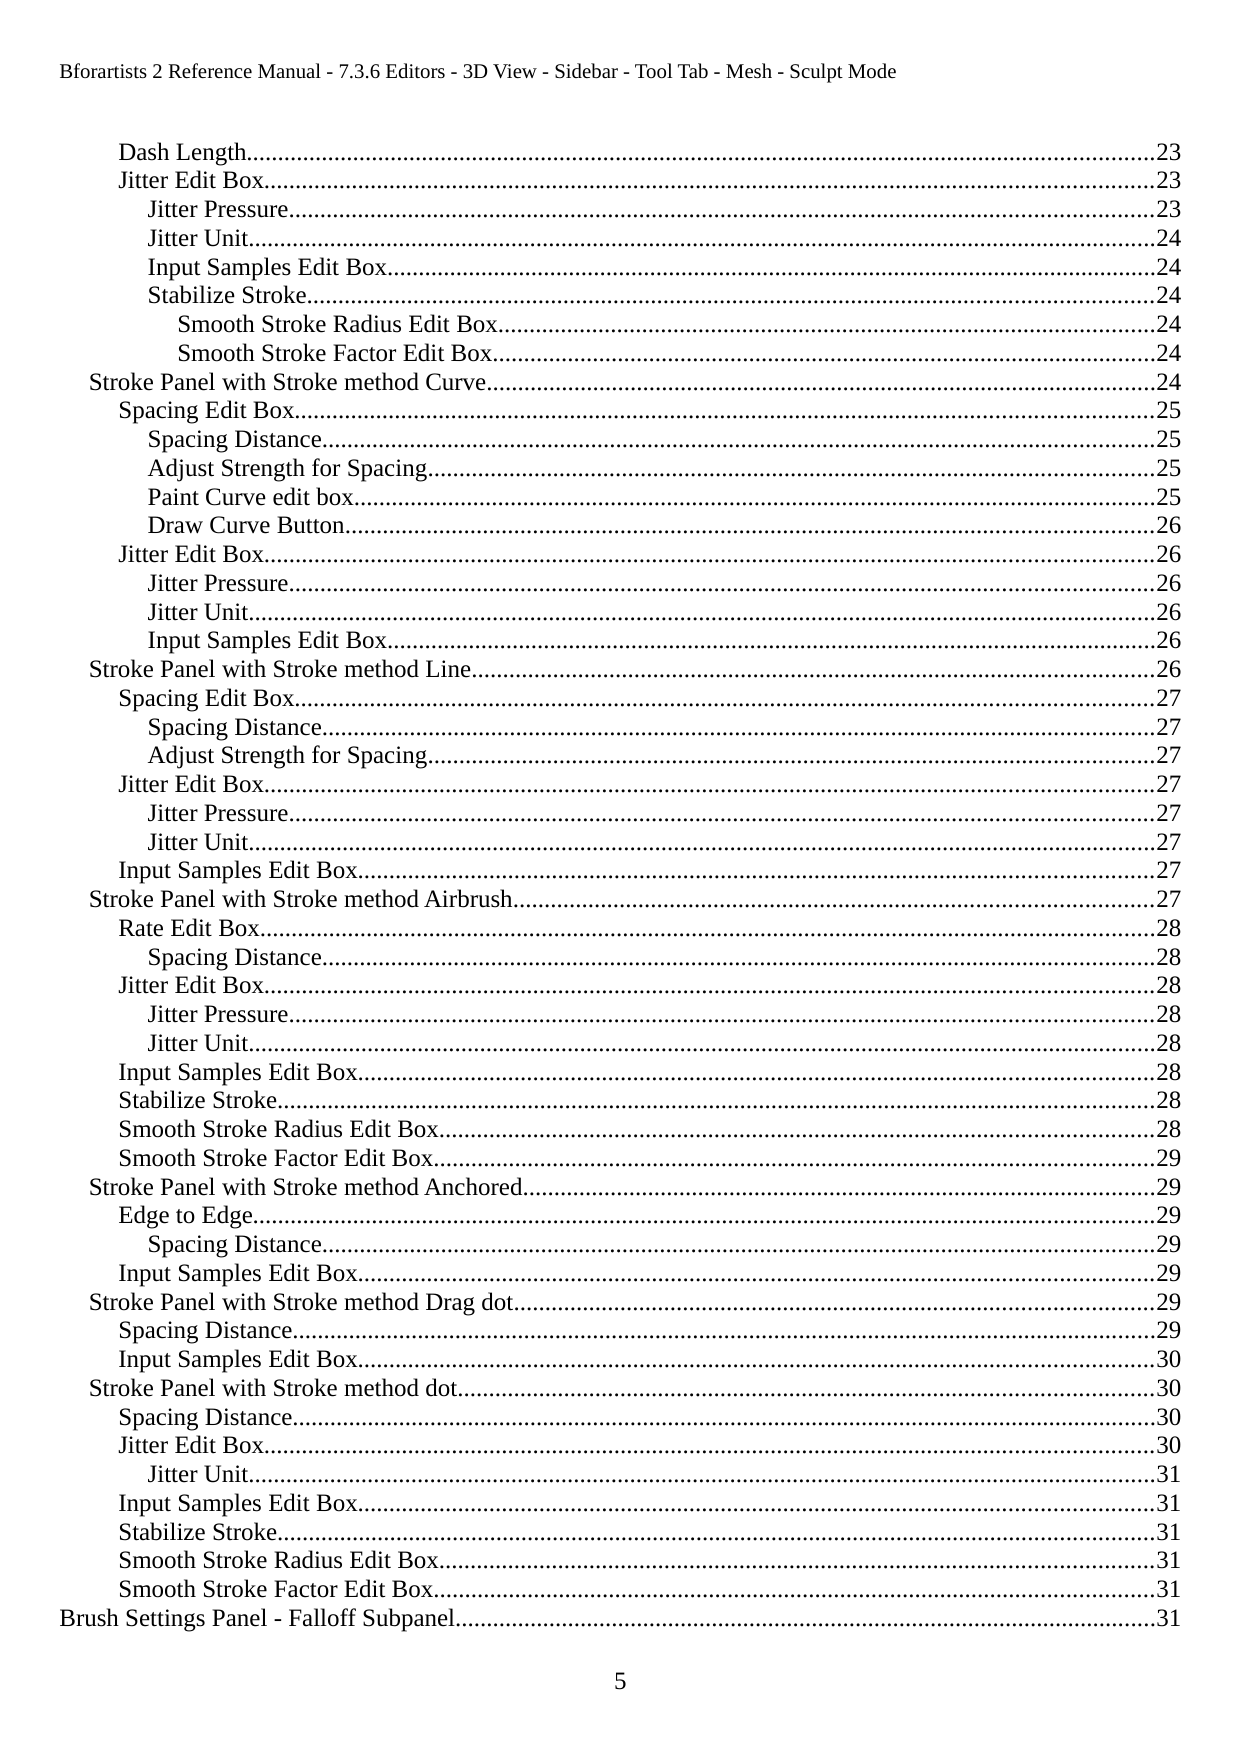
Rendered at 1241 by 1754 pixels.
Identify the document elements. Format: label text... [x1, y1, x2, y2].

text Input Samples Edit Box 29 [118, 1258, 1181, 1287]
text Edge to Edge 29 [118, 1200, 1181, 1229]
text Stroke Panel with Stroke method dot 30 [88, 1373, 1181, 1402]
text Stabilize Stroke 31 [118, 1517, 1181, 1545]
text Stroke Panel with Stroke method Anchored 29 [88, 1172, 1181, 1200]
text Stroke Panel with Stroke method Drag dot 29 [88, 1287, 1181, 1315]
text Smooth Stroke Radius Edit Box 28 [118, 1114, 1181, 1143]
text Smooth Stroke Radius Edit Box 24 [177, 309, 1181, 338]
text Jitter Edit Box 28 [118, 970, 1181, 999]
text Spacing Distance 29 [147, 1229, 1181, 1258]
text Spacing Distance 27 [147, 712, 1181, 740]
text Jitter Edit Box 30 [118, 1430, 1181, 1459]
text Jitter Unit 31 [147, 1459, 1181, 1488]
text Jitter Edit Box 27 [118, 769, 1181, 798]
text Input Samples Edit Box 27 [118, 855, 1181, 884]
text Input Samples Edit Box 30 [118, 1344, 1181, 1373]
text Stroke Panel with Stroke method Line 26 [88, 654, 1181, 683]
text Paint Curve edit box 25 [147, 482, 1181, 510]
text Input Samples Edit Box 24 [147, 252, 1181, 280]
text Jitter Pressure 23 [147, 194, 1181, 223]
text Stabilize Stroke 24 [147, 280, 1181, 309]
text Spacing Edit Box 25 [118, 395, 1181, 424]
text Spacing Distance 25 [147, 424, 1181, 453]
text Spacing Distance 29 [118, 1315, 1181, 1344]
text Jitter Unit 28 [147, 1028, 1181, 1057]
text Dash Length 23 [118, 137, 1181, 165]
text Jitter Unit 26 [147, 597, 1181, 625]
text Adjust Strength for Spacing 25 [147, 453, 1181, 482]
text Input Samples Edit Box 28 [118, 1057, 1181, 1085]
text Stabilize Stroke 28 [118, 1085, 1181, 1114]
text Stroke Panel with Stroke method Airbrush 27 [88, 884, 1181, 913]
text Input Samples Edit Box 26 [147, 625, 1181, 654]
text Jitter Unit 24 [147, 223, 1181, 252]
text Draw Curve Button 26 [147, 510, 1181, 539]
text Smooth Stroke Factor Edit Box 24 [177, 338, 1181, 367]
text Smooth Stroke Factor Edit Box 31 [118, 1574, 1181, 1603]
text Rate Edit Box 28 [118, 913, 1181, 942]
text Stroke Panel with Stroke method Curve 24 [88, 367, 1181, 395]
text Spacing Distance 28 [147, 942, 1181, 970]
text Jitter Pressure 26 [147, 568, 1181, 597]
text Spacing Distance 30 [118, 1402, 1181, 1430]
text Brush Settings Panel - Falloff Subpanel 31 [59, 1603, 1181, 1632]
text Input Samples Edit Box 31 [118, 1488, 1181, 1517]
text Jitter Pressure 28 [147, 999, 1181, 1028]
text Jitter Unit 27 [147, 827, 1181, 855]
text Smooth Stroke Factor Edit Box 29 [118, 1143, 1181, 1172]
text Jitter Pressure 27 [147, 798, 1181, 827]
text Jitter Edit Box 26 [118, 539, 1181, 568]
text Spacing Edit Box 27 [118, 683, 1181, 712]
text Jitter Edit Box 23 [118, 165, 1181, 194]
text Adjust Strength for Spacing 27 [147, 740, 1181, 769]
text Smooth Stroke Radius Edit Box 31 [118, 1545, 1181, 1574]
